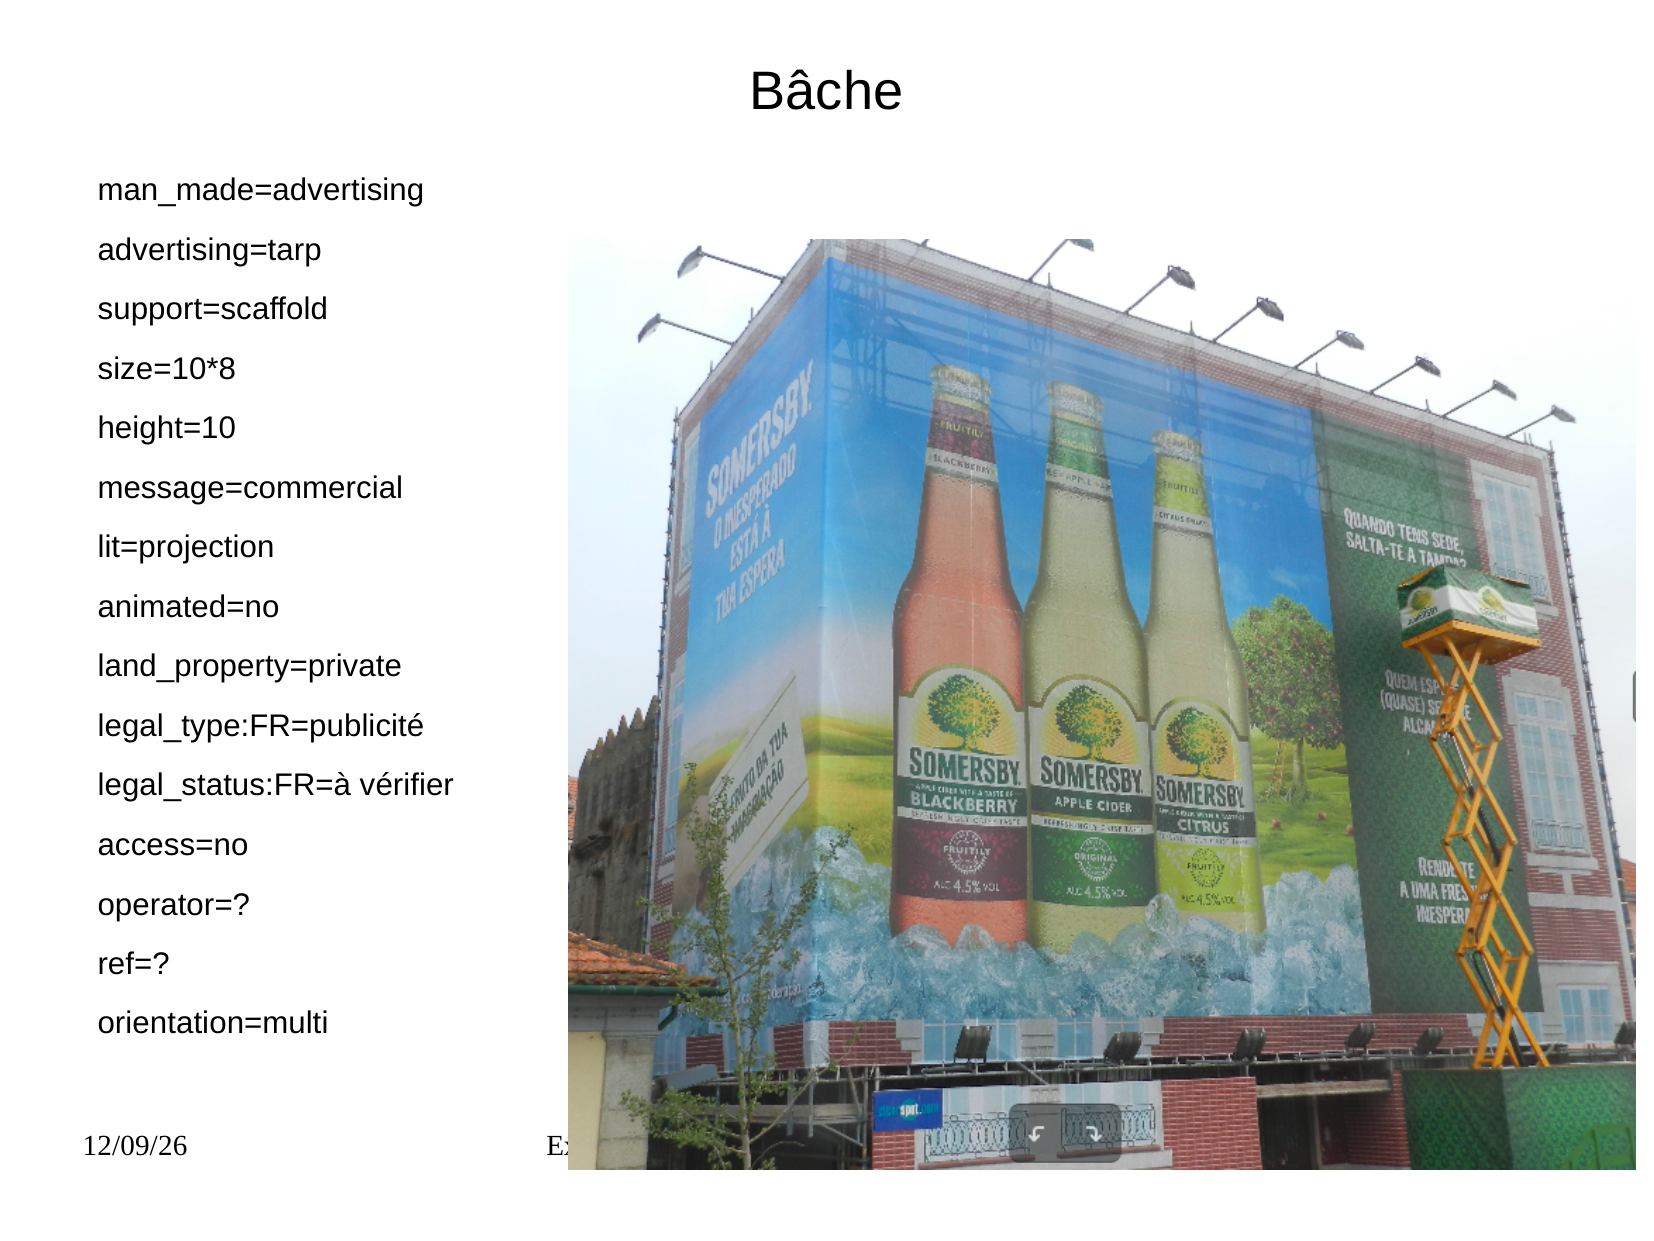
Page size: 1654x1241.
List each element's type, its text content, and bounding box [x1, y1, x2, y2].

picture [568, 239, 1636, 1171]
title Bâche [82, 30, 1571, 152]
text_box man_made=advertising advertising=tarp support=scaffold size=10*8 height=10 message=commercial lit=projection animated=no land_property=private legal_type:FR=publicité legal_status:FR=à vérifier access=no operator=? ref=? orientation=multi [82, 165, 781, 1048]
